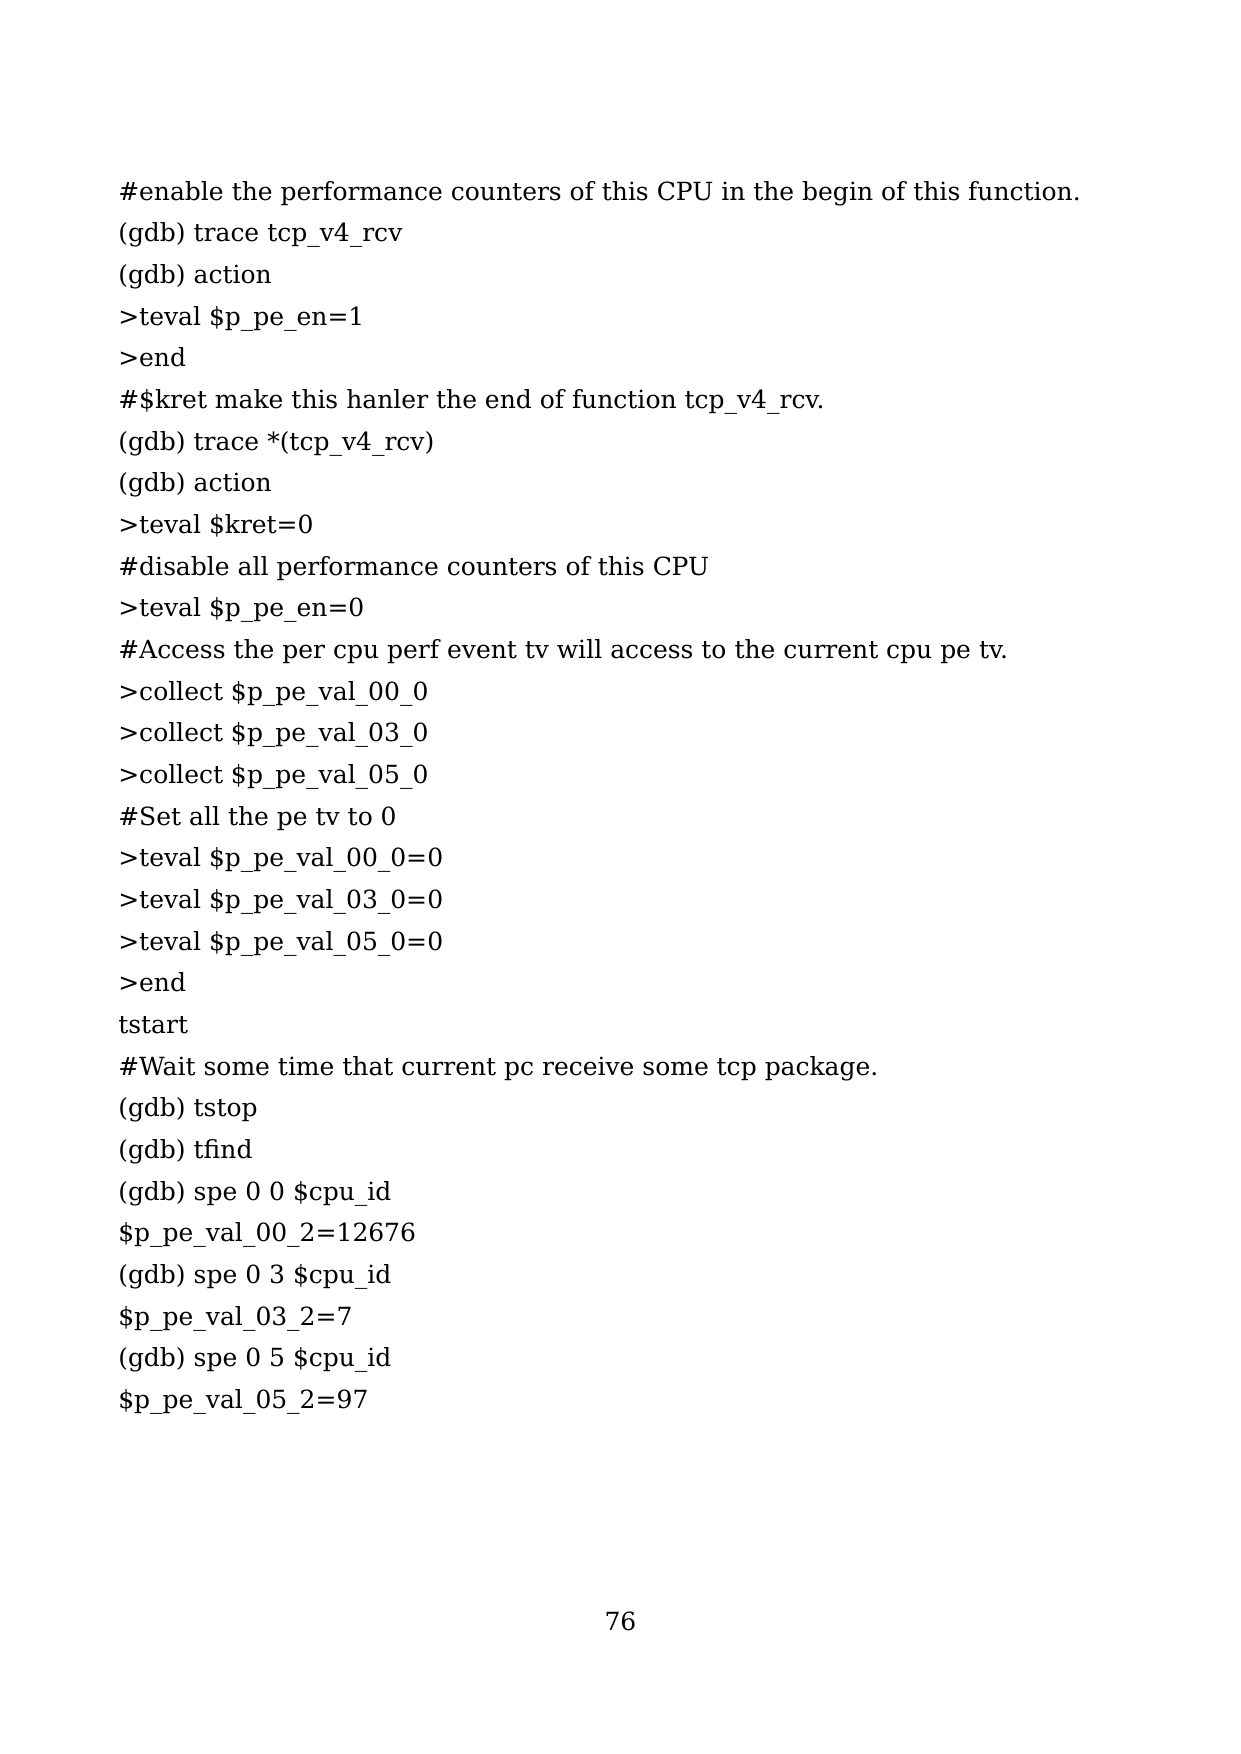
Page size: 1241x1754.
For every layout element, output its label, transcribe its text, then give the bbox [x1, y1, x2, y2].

text #$kret make this hanler the end of function tcp_v4_rcv. [118, 385, 1122, 414]
text >end [118, 343, 1122, 373]
text #Set all the pe tv to 0 [118, 802, 1122, 831]
text >teval $p_pe_val_03_0=0 [118, 885, 1122, 914]
text >collect $p_pe_val_03_0 [118, 718, 1122, 748]
text >teval $p_pe_val_00_0=0 [118, 843, 1122, 873]
text (gdb) action [118, 260, 1122, 289]
text >teval $p_pe_val_05_0=0 [118, 927, 1122, 956]
text #disable all performance counters of this CPU [118, 552, 1122, 581]
text (gdb) spe 0 5 $cpu_id [118, 1343, 1122, 1373]
text >end [118, 968, 1122, 998]
text #Access the per cpu perf event tv will access to the current cpu pe tv. [118, 635, 1122, 664]
text #enable the performance counters of this CPU in the begin of this function. [118, 177, 1122, 206]
text (gdb) trace *(tcp_v4_rcv) [118, 427, 1122, 456]
text (gdb) tfind [118, 1135, 1122, 1164]
text >collect $p_pe_val_05_0 [118, 760, 1122, 789]
text $p_pe_val_05_2=97 [118, 1385, 1122, 1414]
text (gdb) action [118, 468, 1122, 498]
text (gdb) spe 0 0 $cpu_id [118, 1177, 1122, 1206]
text (gdb) trace tcp_v4_rcv [118, 218, 1122, 248]
text >teval $p_pe_en=0 [118, 593, 1122, 623]
text (gdb) spe 0 3 $cpu_id [118, 1260, 1122, 1289]
text (gdb) tstop [118, 1093, 1122, 1123]
text $p_pe_val_03_2=7 [118, 1302, 1122, 1331]
text >teval $kret=0 [118, 510, 1122, 539]
text #Wait some time that current pc receive some tcp package. [118, 1052, 1122, 1081]
text >teval $p_pe_en=1 [118, 302, 1122, 331]
text tstart [118, 1010, 1122, 1039]
text $p_pe_val_00_2=12676 [118, 1218, 1122, 1248]
text >collect $p_pe_val_00_0 [118, 677, 1122, 706]
